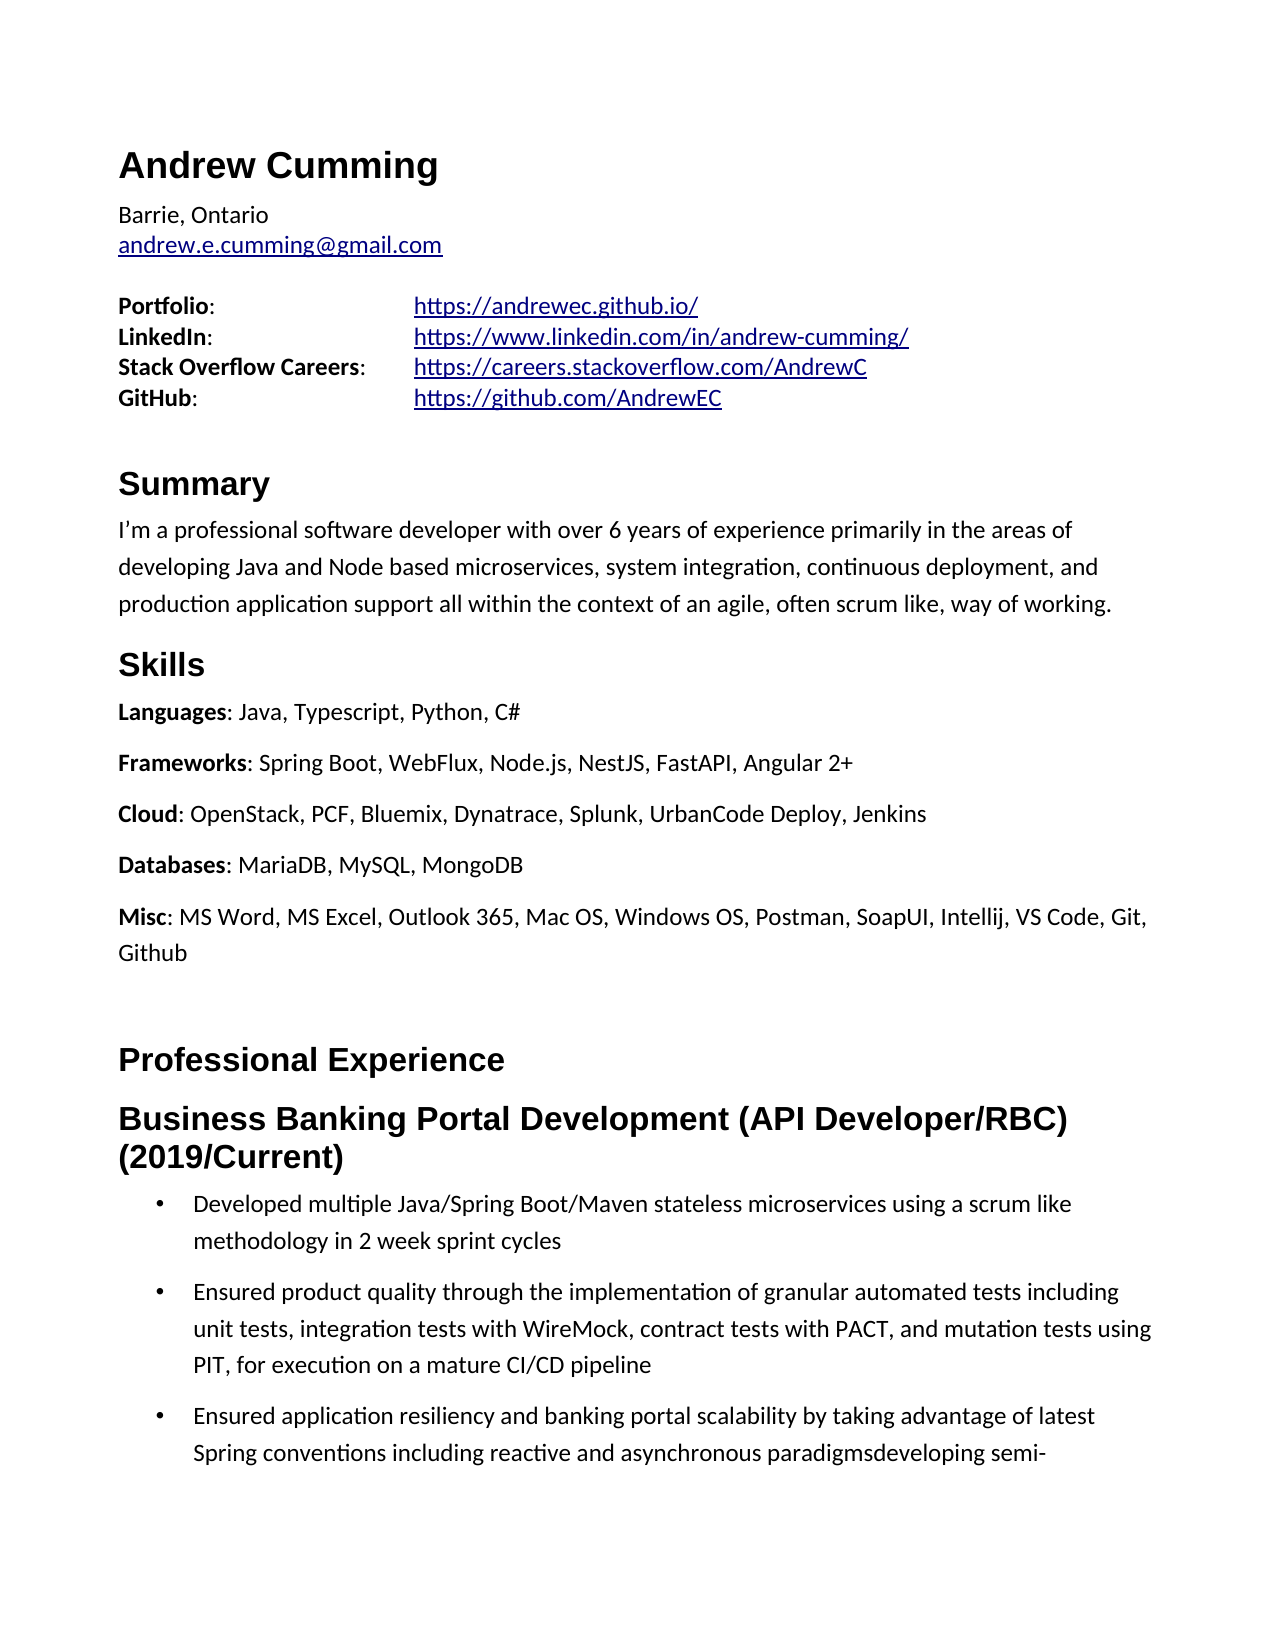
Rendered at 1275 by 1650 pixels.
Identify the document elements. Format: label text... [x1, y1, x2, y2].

text Barrie, Ontario [118, 199, 1157, 229]
text andrew.e.cumming@gmail.com [118, 229, 1157, 260]
text Stack Overflow Careers: https://careers.stackoverflow.com/AndrewC [118, 351, 1157, 382]
text LinkedIn: https://www.linkedin.com/in/andrew-cumming/ [118, 321, 1157, 351]
subtitle Andrew Cumming [118, 143, 1157, 186]
text Misc: MS Word, MS Excel, Outlook 365, Mac OS, Windows OS, Postman, SoapUI, Intellij, VS Code, Git, Github [118, 901, 1157, 968]
list Ensured application resiliency and banking portal scalability by taking advantage of latest Spring conventions including reactive and asynchronous paradigmsdeveloping semi- [156, 1400, 1157, 1467]
text Portfolio: https://andrewec.github.io/ [118, 290, 1157, 321]
text Frameworks: Spring Boot, WebFlux, Node.js, NestJS, FastAPI, Angular 2+ [118, 747, 1157, 778]
text I’m a professional software developer with over 6 years of experience primarily in the areas of developing Java and Node based microservices, system integration, continuous deployment, and production application support all within the context of an agile, often scrum like, way of working. [118, 515, 1157, 618]
subtitle Skills [118, 645, 1157, 684]
list Ensured product quality through the implementation of granular automated tests including unit tests, integration tests with WireMock, contract tests with PACT, and mutation tests using PIT, for execution on a mature CI/CD pipeline [156, 1276, 1157, 1380]
text Databases: MariaDB, MySQL, MongoDB [118, 849, 1157, 880]
text Languages: Java, Typescript, Python, C# [118, 696, 1157, 727]
subtitle Business Banking Portal Development (API Developer/RBC) (2019/Current) [118, 1099, 1157, 1176]
list Developed multiple Java/Spring Boot/Maven stateless microservices using a scrum like methodology in 2 week sprint cycles [156, 1188, 1157, 1256]
text Cloud: OpenStack, PCF, Bluemix, Dynatrace, Splunk, UrbanCode Deploy, Jenkins [118, 798, 1157, 829]
subtitle Summary [118, 464, 1157, 502]
subtitle Professional Experience [118, 1040, 1157, 1078]
text GitHub: https://github.com/AndrewEC [118, 382, 1157, 412]
